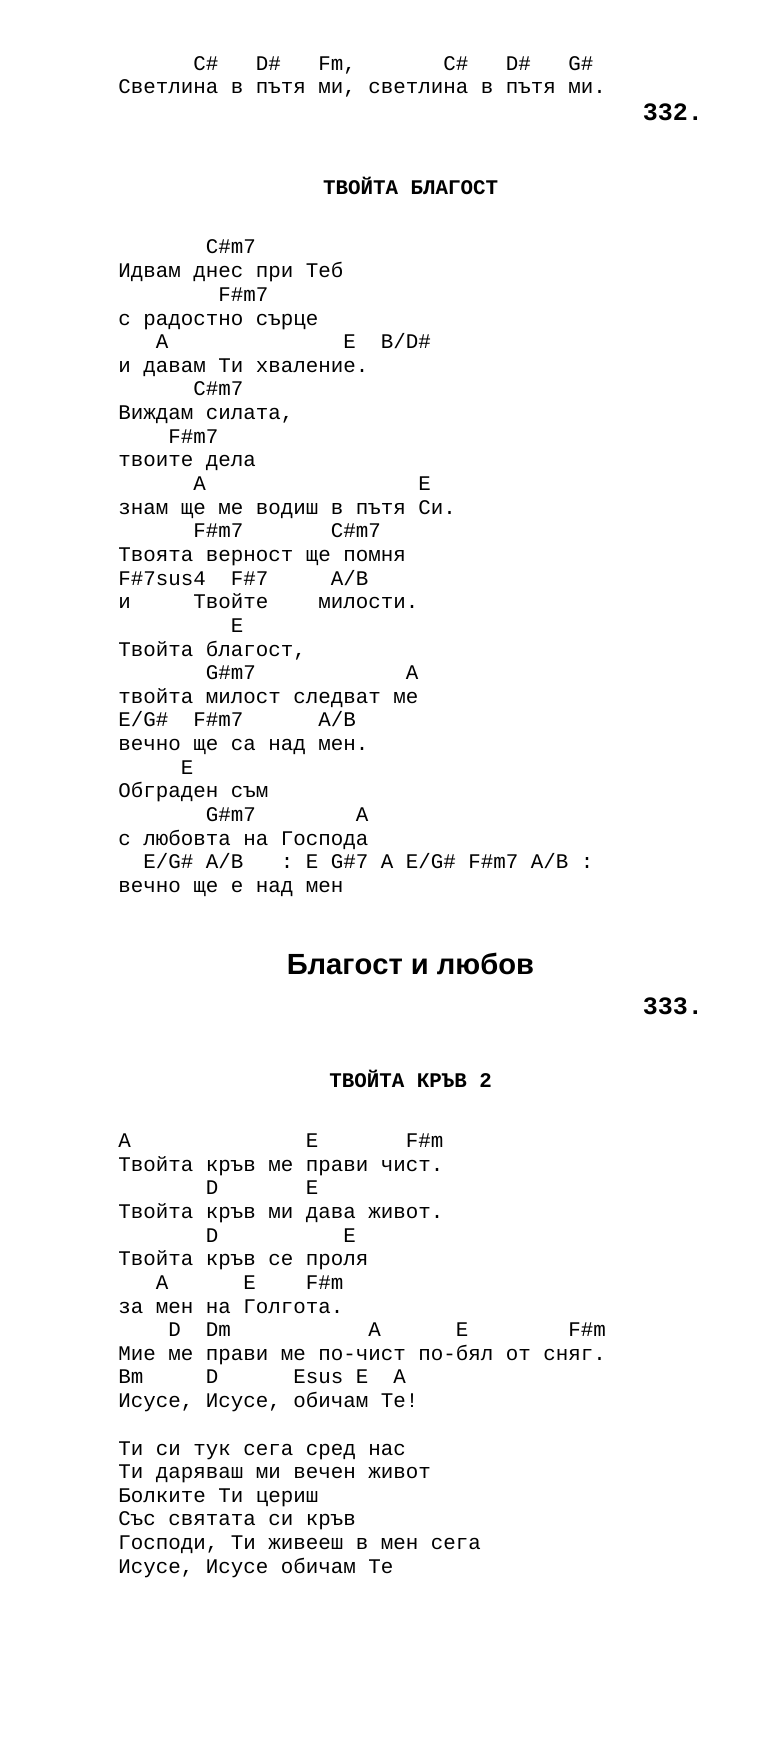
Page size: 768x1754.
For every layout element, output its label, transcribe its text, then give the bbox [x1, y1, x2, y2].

text A E F#m [118, 1272, 702, 1296]
text Със святата си кръв [118, 1508, 702, 1532]
text F#7sus4 F#7 A/B [118, 568, 702, 591]
text Ти даряваш ми вечен живот [118, 1461, 702, 1485]
text Виждам силата, [118, 402, 702, 426]
text Ти си тук сега сред нас [118, 1437, 702, 1461]
text Твойта кръв ме прави чист. [118, 1154, 702, 1177]
text Идвам днес при Теб [118, 260, 702, 284]
text Твоята верност ще помня [118, 544, 702, 568]
text Твойта кръв ми дава живот. [118, 1201, 702, 1225]
text G#m7 A [118, 662, 702, 686]
text F#m7 [118, 426, 702, 449]
text G#m7 A [118, 804, 702, 828]
text Исусе, Исусе обичам Те [118, 1556, 702, 1579]
text Болките Ти цериш [118, 1485, 702, 1508]
text Мие ме прави ме по-чист по-бял от сняг. [118, 1343, 702, 1367]
subtitle ТВОЙТА КРЪВ 2 [118, 1070, 702, 1094]
text E/G# A/B : E G#7 A E/G# F#m7 A/B : [118, 851, 702, 875]
text Исусе, Исусе, обичам Те! [118, 1390, 702, 1414]
text C# D# Fm, C# D# G# [118, 52, 702, 76]
text твоите дела [118, 449, 702, 473]
text и давам Ти хваление. [118, 355, 702, 378]
text D E [118, 1225, 702, 1248]
text вечно ще е над мен [118, 875, 702, 899]
text Господи, Ти живееш в мен сега [118, 1532, 702, 1556]
text с радостно сърце [118, 307, 702, 331]
text F#m7 [118, 284, 702, 307]
text Обграден съм [118, 780, 702, 804]
text E/G# F#m7 A/B [118, 709, 702, 733]
text A E [118, 473, 702, 497]
text твойта милост следват ме [118, 686, 702, 709]
text с любовта на Господа [118, 828, 702, 851]
text и Твойте милости. [118, 591, 702, 615]
text Bm D Esus E A [118, 1367, 702, 1390]
text знам ще ме водиш в пътя Си. [118, 497, 702, 520]
text Светлина в пътя ми, светлина в пътя ми. [118, 76, 702, 100]
text F#m7 C#m7 [118, 520, 702, 544]
subtitle Благост и любов [118, 947, 702, 981]
text Твойта благост, [118, 638, 702, 662]
text E [118, 757, 702, 780]
text D Dm A E F#m [118, 1319, 702, 1343]
text C#m7 [118, 237, 702, 260]
text A E B/D# [118, 331, 702, 355]
subtitle ТВОЙТА БЛАГОСТ [118, 177, 702, 200]
text C#m7 [118, 378, 702, 402]
text вечно ще са над мен. [118, 733, 702, 757]
text Твойта кръв се проля [118, 1248, 702, 1272]
text A E F#m [118, 1130, 702, 1154]
text за мен на Голгота. [118, 1296, 702, 1319]
text D E [118, 1177, 702, 1201]
text E [118, 615, 702, 638]
